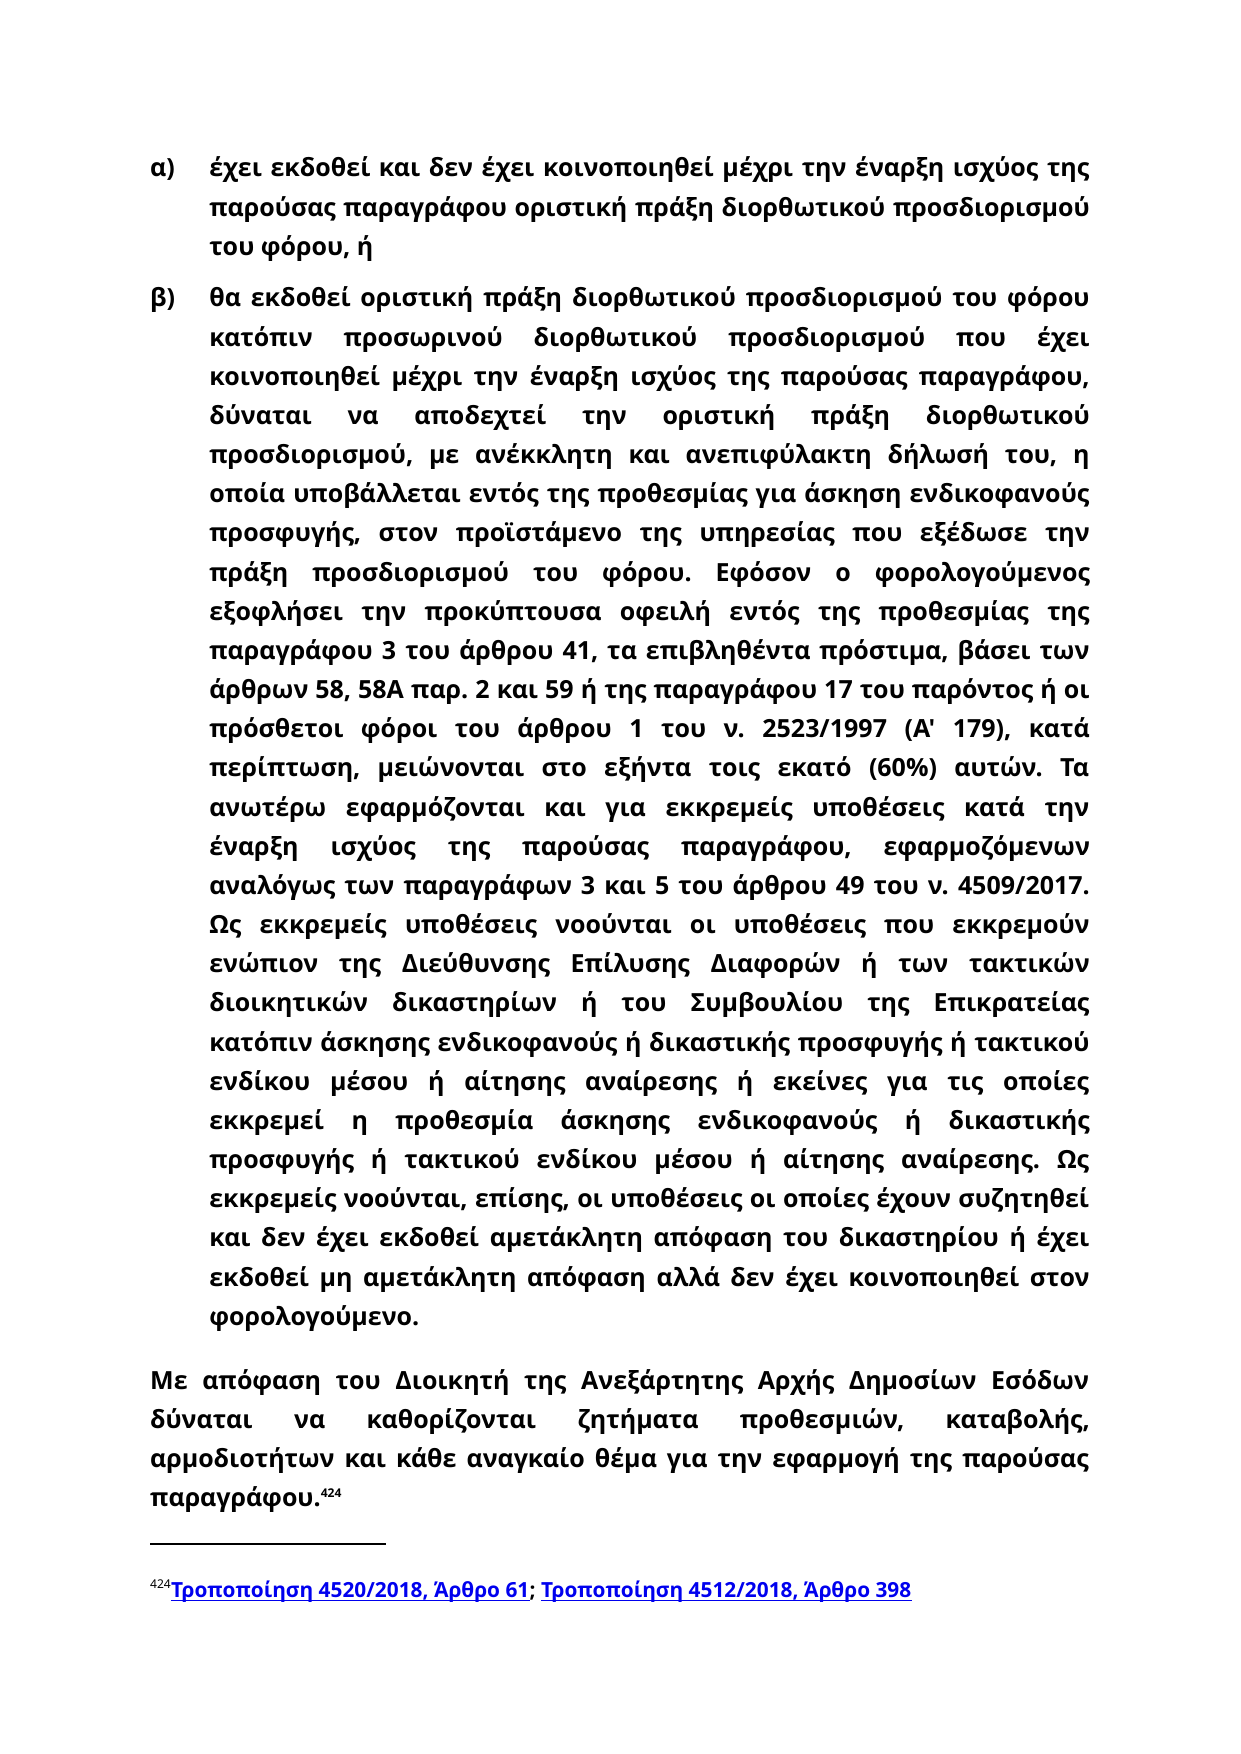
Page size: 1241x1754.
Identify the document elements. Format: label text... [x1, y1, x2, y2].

text Με απόφαση του Διοικητή της Ανεξάρτητης Αρχής Δημοσίων Εσόδων δύναται να καθορίζονται ζητήματα προθεσμιών, καταβολής, αρμοδιοτήτων και κάθε αναγκαίο θέμα για την εφαρμογή της παρούσας παραγράφου. [150, 1362, 1090, 1514]
list β) θα εκδοθεί οριστική πράξη διορθωτικού προσδιορισμού του φόρου κατόπιν προσωρινού διορθωτικού προσδιορισμού που έχει κοινοποιηθεί μέχρι την έναρξη ισχύος της παρούσας παραγράφου, δύναται να αποδεχτεί την οριστική πράξη διορθωτικού προσδιορισμού, με ανέκκλητη και ανεπιφύλακτη δήλωσή του, η οποία υποβάλλεται εντός της προθεσμίας για άσκηση ενδικοφανούς προσφυγής, στον προϊστάμενο της υπηρεσίας που εξέδωσε την πράξη προσδιορισμού του φόρου. Εφόσον ο φορολογούμενος εξοφλήσει την προκύπτουσα οφειλή εντός της προθεσμίας της παραγράφου 3 του άρθρου 41, τα επιβληθέντα πρόστιμα, βάσει των άρθρων 58, 58Α παρ. 2 και 59 ή της παραγράφου 17 του παρόντος ή οι πρόσθετοι φόροι του άρθρου 1 του ν. 2523/1997 (Α' 179), κατά περίπτωση, μειώνονται στο εξήντα τοις εκατό (60%) αυτών. Τα ανωτέρω εφαρμόζονται και για εκκρεμείς υποθέσεις κατά την έναρξη ισχύος της παρούσας παραγράφου, εφαρμοζόμενων αναλόγως των παραγράφων 3 και 5 του άρθρου 49 του ν. 4509/2017. Ως εκκρεμείς υποθέσεις νοούνται οι υποθέσεις που εκκρεμούν ενώπιον της Διεύθυνσης Επίλυσης Διαφορών ή των τακτικών διοικητικών δικαστηρίων ή του Συμβουλίου της Επικρατείας κατόπιν άσκησης ενδικοφανούς ή δικαστικής προσφυγής ή τακτικού ενδίκου μέσου ή αίτησης αναίρεσης ή εκείνες για τις οποίες εκκρεμεί η προθεσμία άσκησης ενδικοφανούς ή δικαστικής προσφυγής ή τακτικού ενδίκου μέσου ή αίτησης αναίρεσης. Ως εκκρεμείς νοούνται, επίσης, οι υποθέσεις οι οποίες έχουν συζητηθεί και δεν έχει εκδοθεί αμετάκλητη απόφαση του δικαστηρίου ή έχει εκδοθεί μη αμετάκλητη απόφαση αλλά δεν έχει κοινοποιηθεί στον φορολογούμενο. [150, 280, 1090, 1332]
list α) έχει εκδοθεί και δεν έχει κοινοποιηθεί μέχρι την έναρξη ισχύος της παρούσας παραγράφου οριστική πράξη διορθωτικού προσδιορισμού του φόρου, ή [150, 150, 1090, 262]
text Τροποποίηση 4520/2018, Άρθρο 61; Τροποποίηση 4512/2018, Άρθρο 398 [150, 1576, 1090, 1604]
